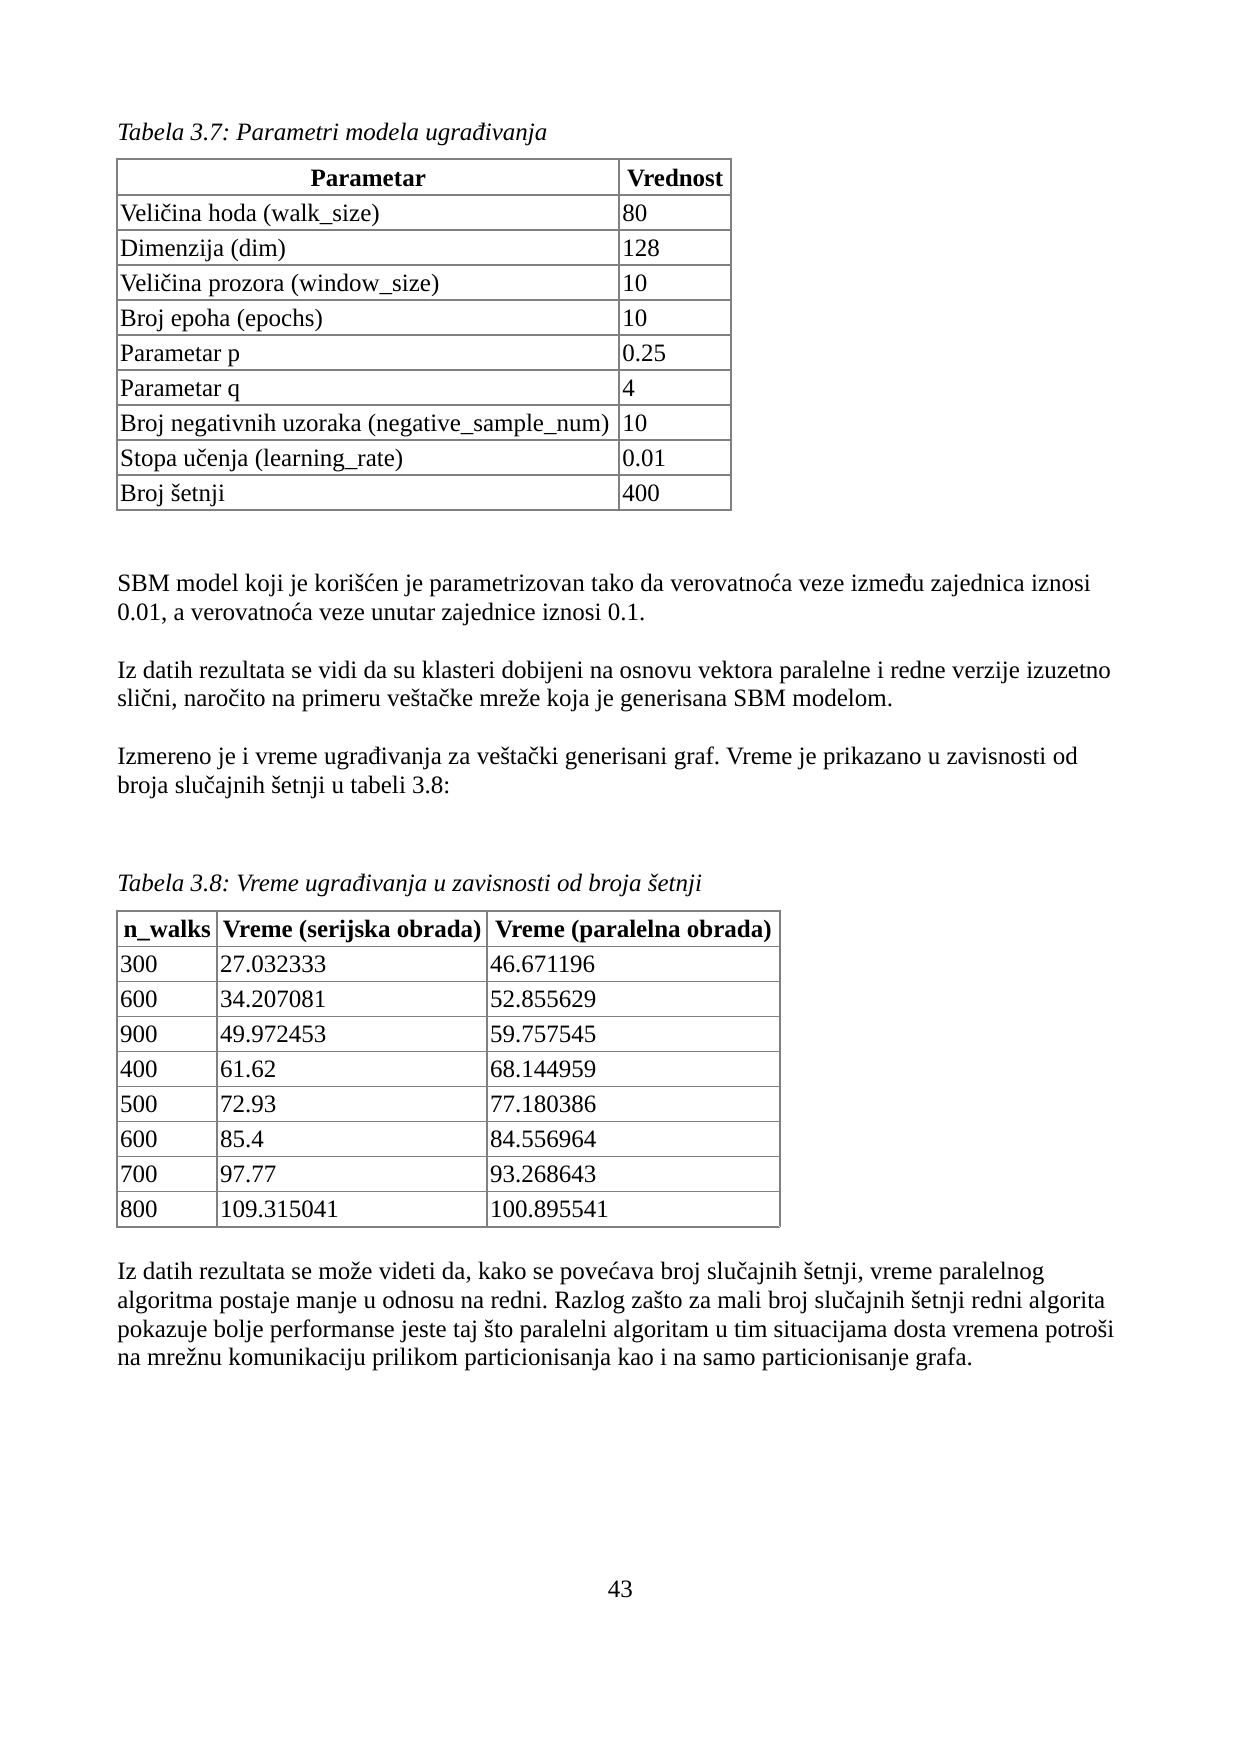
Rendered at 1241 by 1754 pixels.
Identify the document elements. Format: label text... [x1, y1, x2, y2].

table_header Vreme (paralelna obrada) [488, 912, 779, 946]
table_cell 68.144959 [488, 1052, 779, 1086]
table_cell Broj šetnji [118, 476, 618, 509]
table_cell 10 [620, 301, 730, 334]
table_header n_walks [118, 912, 216, 946]
table_cell 128 [620, 231, 730, 264]
text Tabela 3.7: Parametri modela ugrađivanja [117, 117, 1123, 146]
table_cell Broj negativnih uzoraka (negative_sample_num) [118, 406, 618, 439]
table_cell 600 [118, 982, 216, 1016]
table_cell Dimenzija (dim) [118, 231, 618, 264]
text Iz datih rezultata se može videti da, kako se povećava broj slučajnih šetnji, vreme paralelnog algoritma postaje manje u odnosu na redni. Razlog zašto za mali broj slučajnih šetnji redni algorita pokazuje bolje performanse jeste taj što paralelni algoritam u tim situacijama dosta vremena potroši na mrežnu komunikaciju prilikom particionisanja kao i na samo particionisanje grafa. [117, 1256, 1123, 1371]
table_cell 4 [620, 371, 730, 404]
table_cell 34.207081 [218, 982, 486, 1016]
table_header Parametar [118, 160, 618, 194]
table_cell 400 [620, 476, 730, 509]
table_cell 109.315041 [218, 1192, 486, 1226]
table_cell 85.4 [218, 1122, 486, 1156]
table_cell 500 [118, 1087, 216, 1121]
text Izmereno je i vreme ugrađivanja za veštački generisani graf. Vreme je prikazano u zavisnosti od broja slučajnih šetnji u tabeli 3.8: [117, 741, 1123, 798]
table_cell 10 [620, 406, 730, 439]
table_cell 700 [118, 1157, 216, 1191]
table_cell 100.895541 [488, 1192, 779, 1226]
table_cell Veličina hoda (walk_size) [118, 196, 618, 229]
table_cell Parametar q [118, 371, 618, 404]
text SBM model koji je korišćen je parametrizovan tako da verovatnoća veze između zajednica iznosi 0.01, a verovatnoća veze unutar zajednice iznosi 0.1. [117, 568, 1123, 626]
table_cell 10 [620, 266, 730, 299]
table_cell 27.032333 [218, 947, 486, 981]
table_cell 0.25 [620, 336, 730, 369]
table_cell 46.671196 [488, 947, 779, 981]
table_cell 59.757545 [488, 1017, 779, 1051]
text Tabela 3.8: Vreme ugrađivanja u zavisnosti od broja šetnji [117, 868, 1123, 897]
table_cell 61.62 [218, 1052, 486, 1086]
table_cell 93.268643 [488, 1157, 779, 1191]
table_cell 0.01 [620, 441, 730, 474]
table_cell 900 [118, 1017, 216, 1051]
table_cell 97.77 [218, 1157, 486, 1191]
table_cell Veličina prozora (window_size) [118, 266, 618, 299]
table_header Vreme (serijska obrada) [218, 912, 486, 946]
table_cell 80 [620, 196, 730, 229]
table_cell Stopa učenja (learning_rate) [118, 441, 618, 474]
table_cell 52.855629 [488, 982, 779, 1016]
table_cell Parametar p [118, 336, 618, 369]
table_cell 800 [118, 1192, 216, 1226]
table_header Vrednost [620, 160, 730, 194]
table_cell 84.556964 [488, 1122, 779, 1156]
table_cell 49.972453 [218, 1017, 486, 1051]
table_cell 300 [118, 947, 216, 981]
text Iz datih rezultata se vidi da su klasteri dobijeni na osnovu vektora paralelne i redne verzije izuzetno slični, naročito na primeru veštačke mreže koja je generisana SBM modelom. [117, 655, 1123, 712]
table_cell 400 [118, 1052, 216, 1086]
table_cell 77.180386 [488, 1087, 779, 1121]
table_cell Broj epoha (epochs) [118, 301, 618, 334]
table_cell 600 [118, 1122, 216, 1156]
table_cell 72.93 [218, 1087, 486, 1121]
